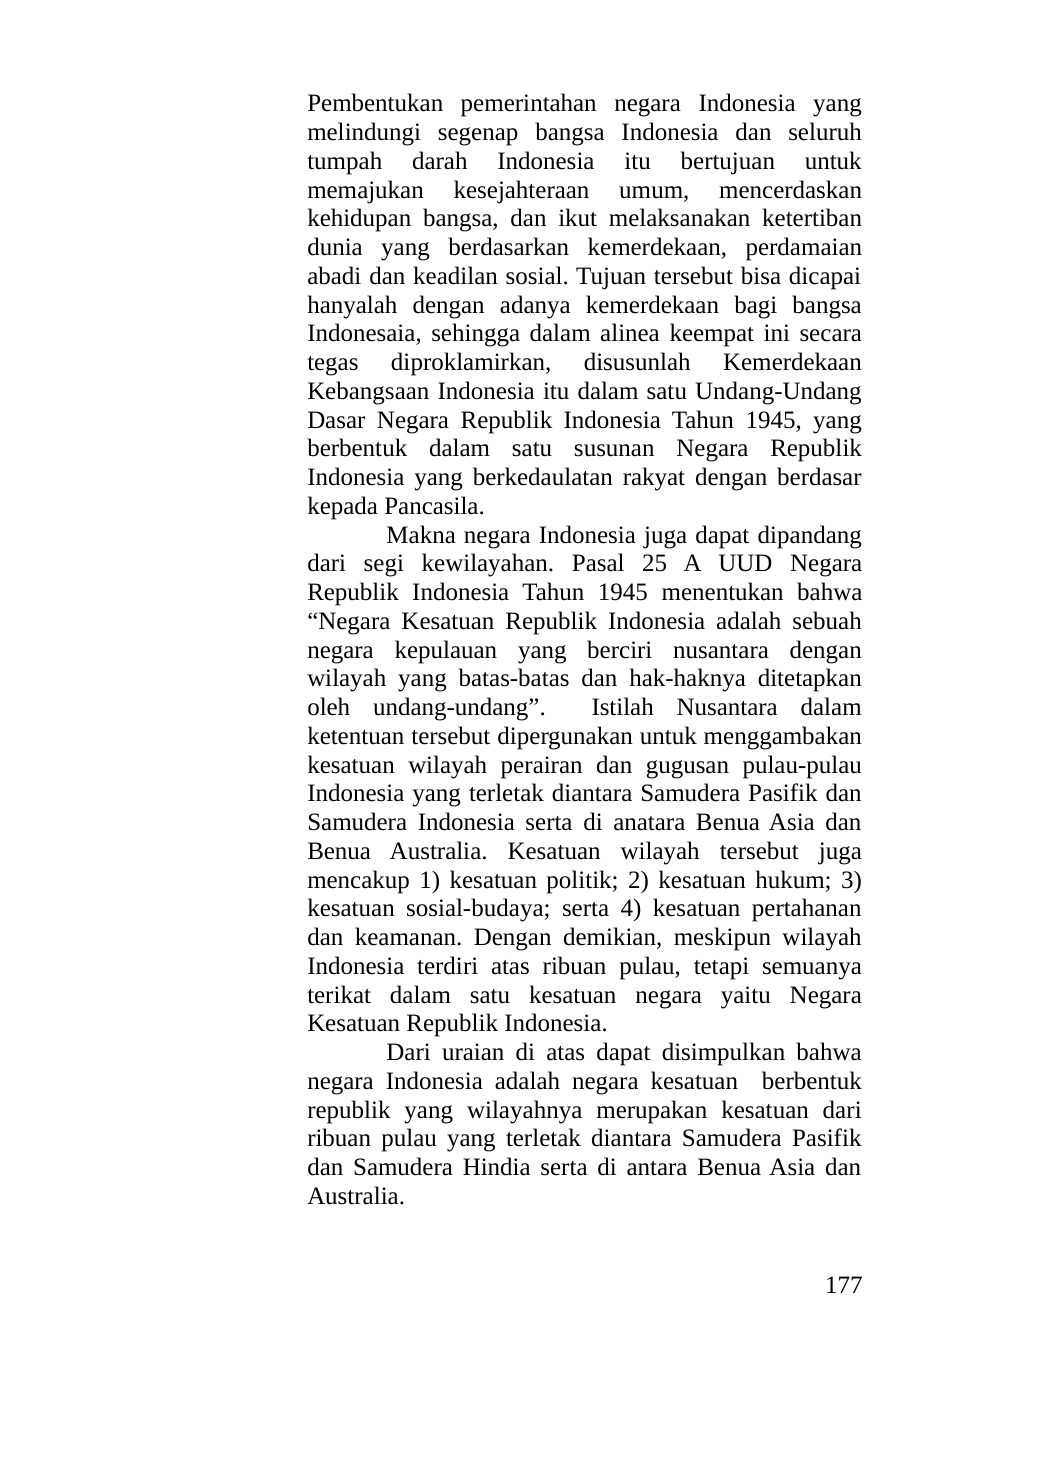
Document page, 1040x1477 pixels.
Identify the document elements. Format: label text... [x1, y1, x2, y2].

text Dari uraian di atas dapat disimpulkan bahwa negara Indonesia adalah negara kesatuan berbentuk republik yang wilayahnya merupakan kesatuan dari ribuan pulau yang terletak diantara Samudera Pasifik dan Samudera Hindia serta di antara Benua Asia dan Australia. [307, 1037, 862, 1210]
text Makna negara Indonesia juga dapat dipandang dari segi kewilayahan. Pasal 25 A UUD Negara Republik Indonesia Tahun 1945 menentukan bahwa “Negara Kesatuan Republik Indonesia adalah sebuah negara kepulauan yang berciri nusantara dengan wilayah yang batas-batas dan hak-haknya ditetapkan oleh undang-undang”. Istilah Nusantara dalam ketentuan tersebut dipergunakan untuk menggambakan kesatuan wilayah perairan dan gugusan pulau-pulau Indonesia yang terletak diantara Samudera Pasifik dan Samudera Indonesia serta di anatara Benua Asia dan Benua Australia. Kesatuan wilayah tersebut juga mencakup 1) kesatuan politik; 2) kesatuan hukum; 3) kesatuan sosial-budaya; serta 4) kesatuan pertahanan dan keamanan. Dengan demikian, meskipun wilayah Indonesia terdiri atas ribuan pulau, tetapi semuanya terikat dalam satu kesatuan negara yaitu Negara Kesatuan Republik Indonesia. [307, 520, 862, 1037]
text Pembentukan pemerintahan negara Indonesia yang melindungi segenap bangsa Indonesia dan seluruh tumpah darah Indonesia itu bertujuan untuk memajukan kesejahteraan umum, mencerdaskan kehidupan bangsa, dan ikut melaksanakan ketertiban dunia yang berdasarkan kemerdekaan, perdamaian abadi dan keadilan sosial. Tujuan tersebut bisa dicapai hanyalah dengan adanya kemerdekaan bagi bangsa Indonesaia, sehingga dalam alinea keempat ini secara tegas diproklamirkan, disusunlah Kemerdekaan Kebangsaan Indonesia itu dalam satu Undang-Undang Dasar Negara Republik Indonesia Tahun 1945, yang berbentuk dalam satu susunan Negara Republik Indonesia yang berkedaulatan rakyat dengan berdasar kepada Pancasila. [307, 88, 862, 520]
